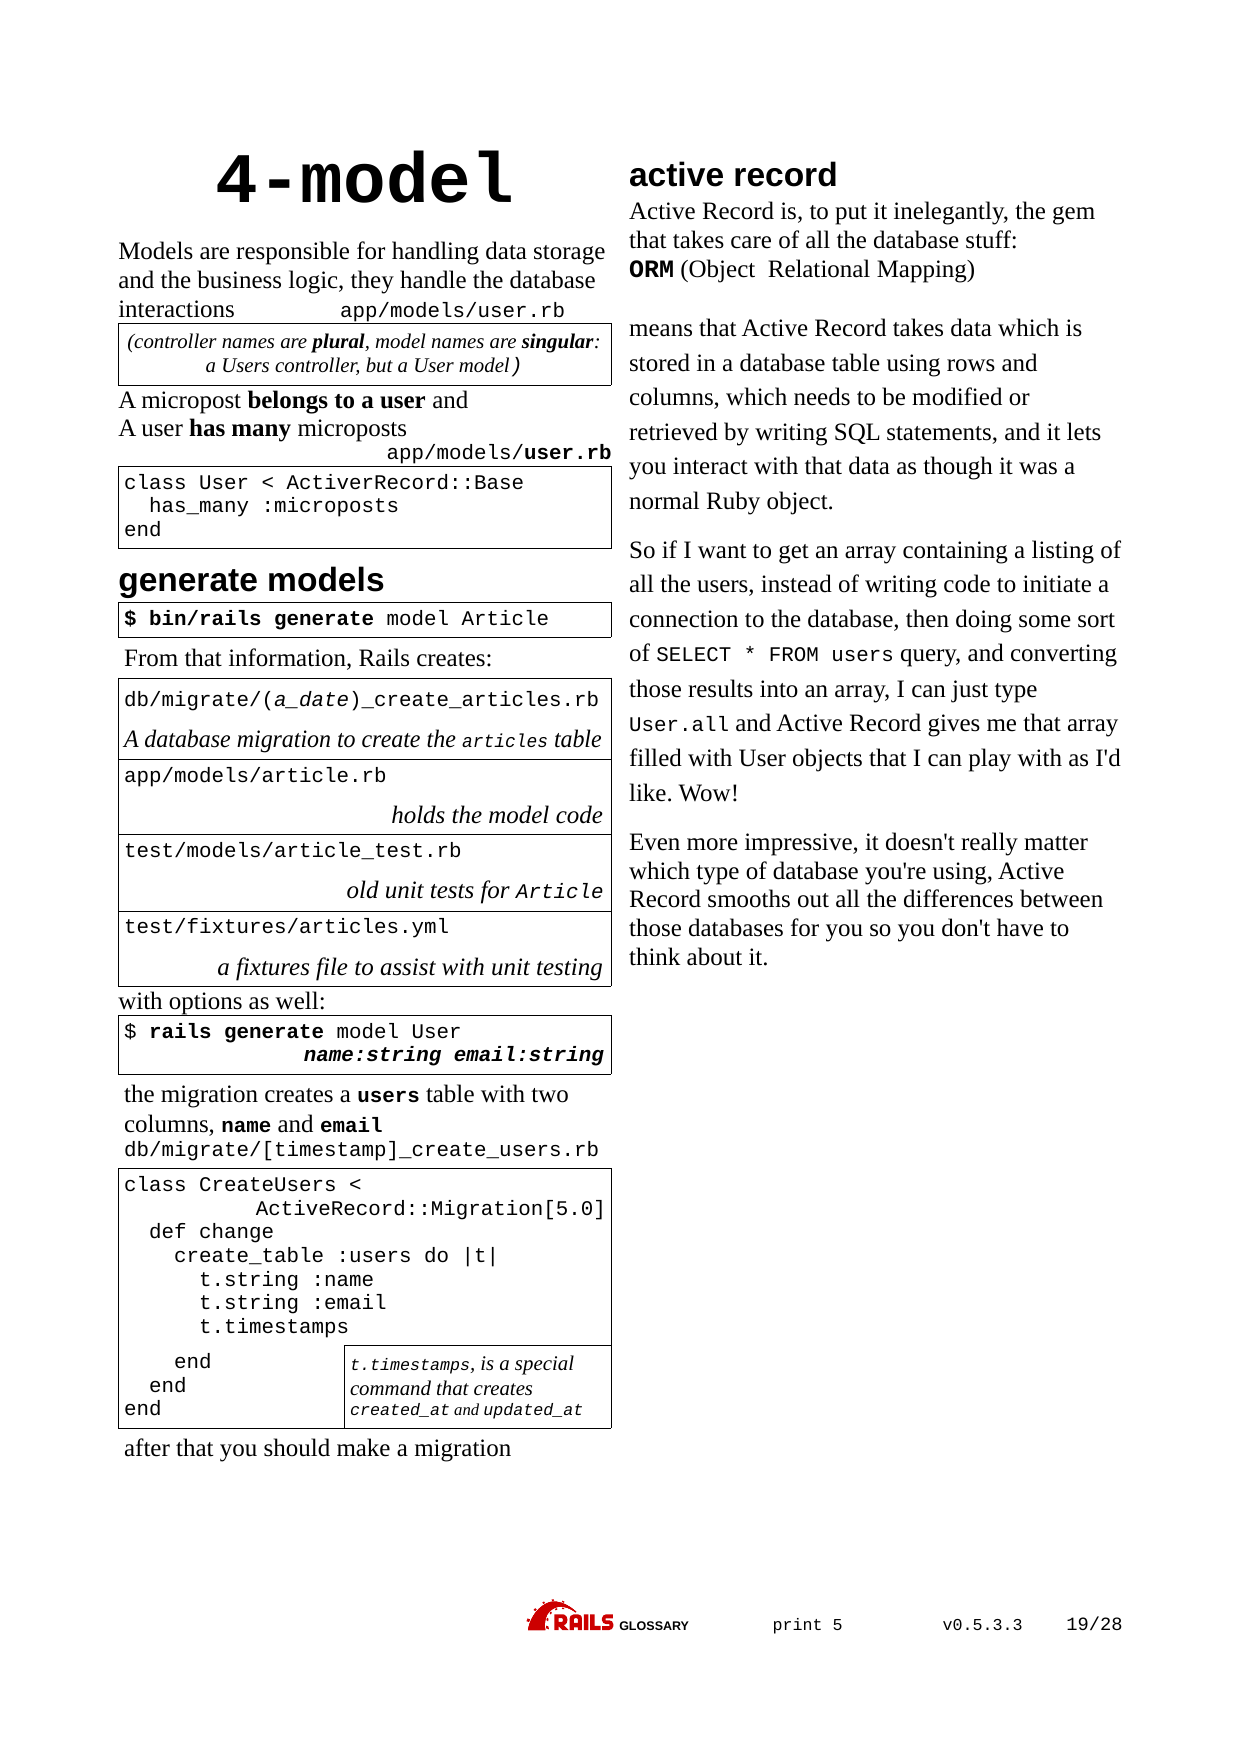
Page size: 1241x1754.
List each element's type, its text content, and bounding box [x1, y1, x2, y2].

table_cell a fixtures file to assist with unit testing [119, 946, 611, 986]
table_cell db/migrate/(a_date)_create_articles.rb [119, 679, 611, 718]
table_cell t.timestamps, is a special command that creates created_at and updated_at [345, 1346, 611, 1428]
subtitle generate models [118, 560, 611, 599]
table_cell app/models/article.rb [119, 760, 611, 794]
table_cell after that you should make a migration [118, 1429, 611, 1468]
table_header $ rails generate model User name:string email:string [119, 1016, 611, 1074]
text app/models/user.rb [118, 442, 611, 466]
subtitle active record [629, 155, 1122, 193]
text with options as well: [118, 987, 611, 1015]
text ORM (Object Relational Mapping) [629, 254, 1122, 285]
table_cell holds the model code [119, 794, 611, 834]
table_header $ bin/rails generate model Article [119, 603, 611, 637]
text Models are responsible for handling data storage and the business logic, they handle the database interactions app/models/user.rb [118, 236, 611, 323]
text Even more impressive, it doesn't really matter which type of database you're using, Active Record smooths out all the differences between those databases for you so you don't have to think about it. [629, 827, 1122, 971]
table_header From that information, Rails creates: [118, 638, 611, 677]
table_cell A database migration to create the articles table [119, 719, 611, 759]
table_cell test/models/article_test.rb [119, 835, 611, 869]
table_header (controller names are plural, model names are singular: a Users controller, but a User model) [119, 324, 611, 384]
subtitle 4-model [118, 143, 611, 224]
text A micropost belongs to a user and [118, 386, 611, 413]
table_cell old unit tests for Article [119, 870, 611, 911]
table_cell class CreateUsers < ActiveRecord::Migration[5.0] def change create_table :users do |t| t.string :name t.string :email t.timestamps [119, 1169, 611, 1345]
text means that Active Record takes data which is stored in a database table using rows and columns, which needs to be modified or retrieved by writing SQL statements, and it lets you interact with that data as though it was a normal Ruby object. [629, 313, 1122, 515]
text So if I want to get an array containing a listing of all the users, instead of writing code to initiate a connection to the database, then doing some sort of SELECT * FROM users query, and converting those results into an array, I can just type User.all and Active Record gives me that array filled with User objects that I can play with as I'd like. Wow! [629, 535, 1122, 807]
table_header class User < ActiverRecord::Base has_many :microposts end [119, 467, 611, 548]
text Active Record is, to put it inelegantly, the gem that takes care of all the database stuff: [629, 196, 1122, 254]
table_cell test/fixtures/articles.yml [119, 912, 611, 946]
table_cell the migration creates a users table with two columns, name and email db/migrate/[timestamp]_create_users.rb [118, 1075, 611, 1168]
text A user has many microposts [118, 413, 611, 442]
table_cell end end end [119, 1345, 344, 1428]
